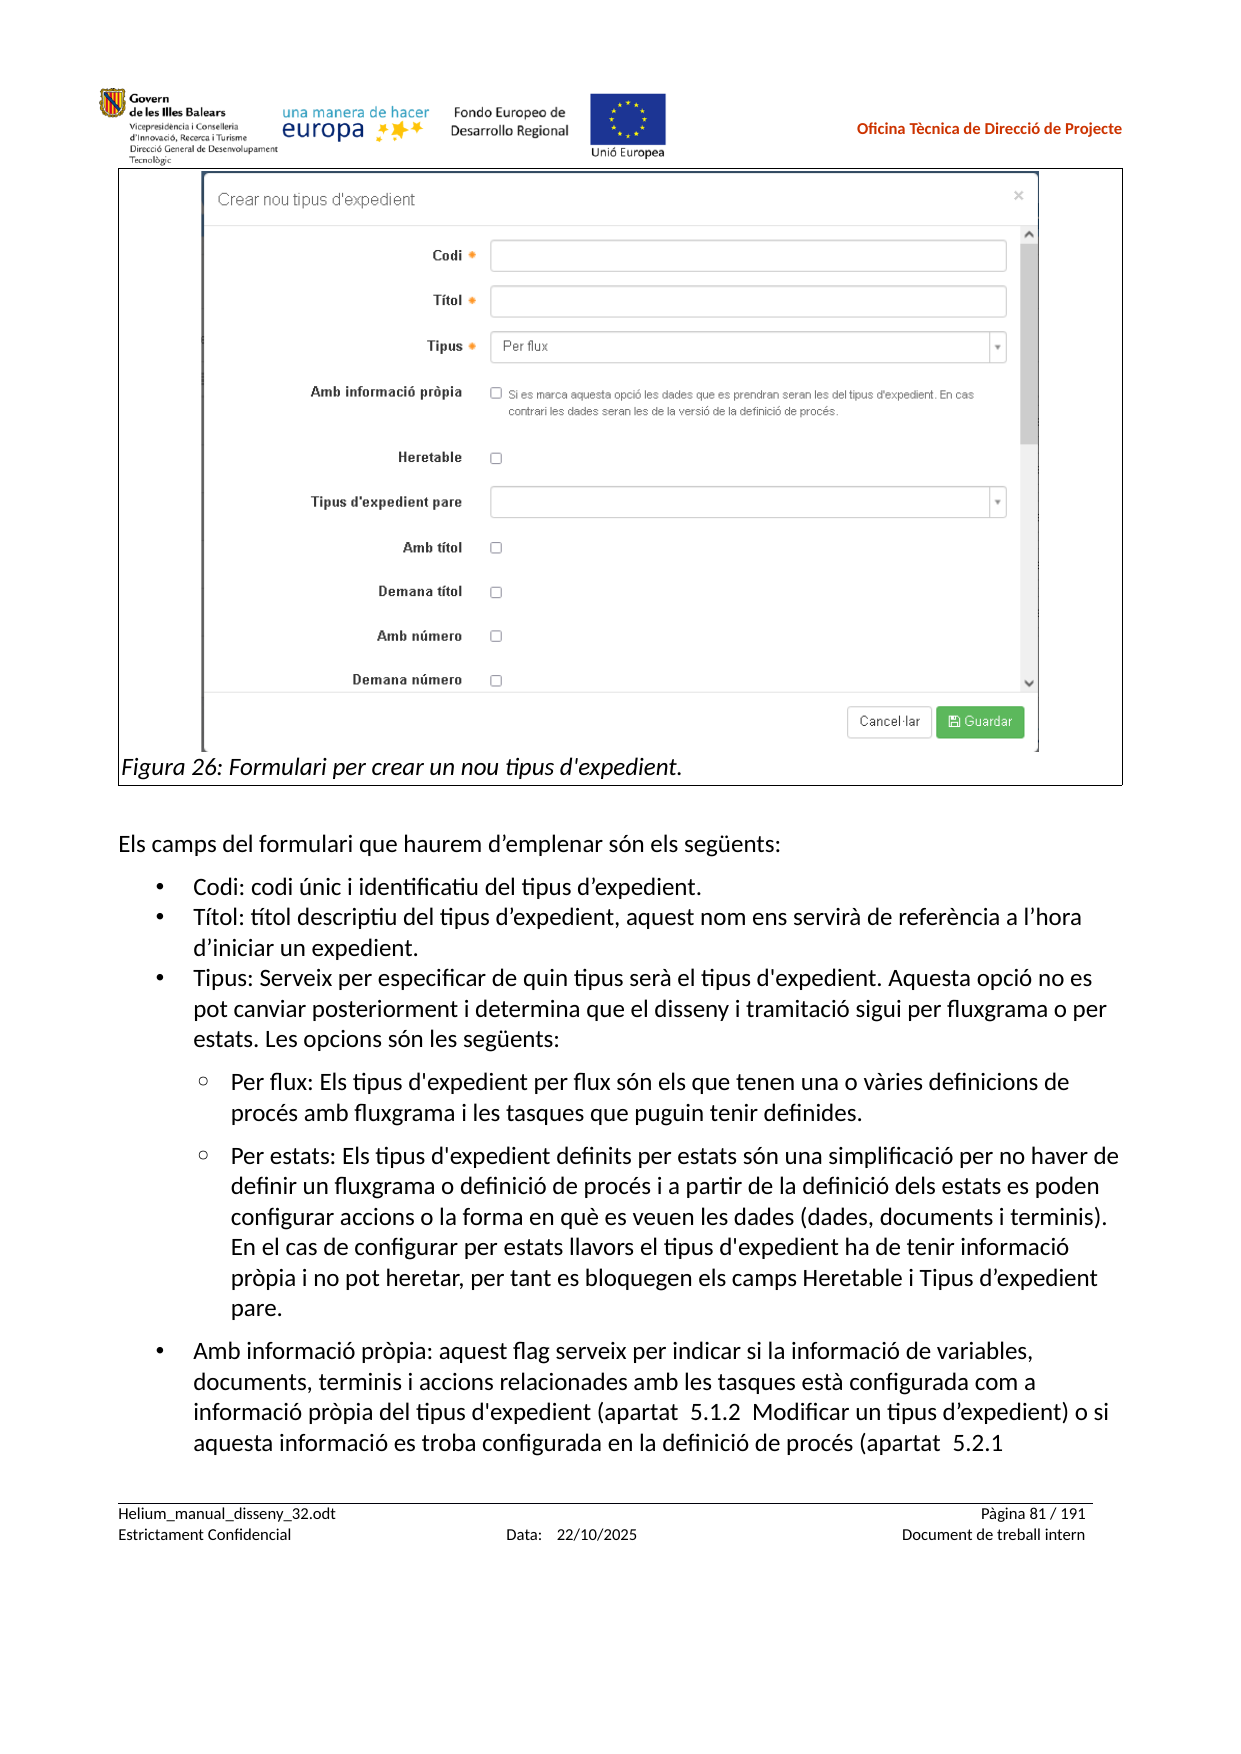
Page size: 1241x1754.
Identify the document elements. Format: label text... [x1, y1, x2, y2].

list Amb informació pròpia: aquest flag serveix per indicar si la informació de variables, documents, terminis i accions relacionades amb les tasques està configurada com a informació pròpia del tipus d'expedient (apartat 5.1.2 Modificar un tipus d’expedient) o si aquesta informació es troba configurada en la definició de procés (apartat 5.2.1 [156, 1336, 1122, 1458]
picture [99, 87, 668, 166]
list Tipus: Serveix per especificar de quin tipus serà el tipus d'expedient. Aquesta opció no es pot canviar posteriorment i determina que el disseny i tramitació sigui per fluxgrama o per estats. Les opcions són les següents: [156, 962, 1122, 1054]
list Títol: títol descriptiu del tipus d’expedient, aquest nom ens servirà de referència a l’hora d’iniciar un expedient. [156, 901, 1122, 962]
picture [201, 171, 1039, 752]
list Per flux: Els tipus d'expedient per flux són els que tenen una o vàries definicions de procés amb fluxgrama i les tasques que puguin tenir definides. [193, 1066, 1122, 1127]
list Per estats: Els tipus d'expedient definits per estats són una simplificació per no haver de definir un fluxgrama o definició de procés i a partir de la definició dels estats es poden configurar accions o la forma en què es veuen les dades (dades, documents i terminis). En el cas de configurar per estats llavors el tipus d'expedient ha de tenir informació pròpia i no pot heretar, per tant es bloquegen els camps Heretable i Tipus d’expedient pare. [193, 1140, 1122, 1323]
list Codi: codi únic i identificatiu del tipus d’expedient. [156, 871, 1122, 901]
text Els camps del formulari que haurem d’emplenar són els següents: [118, 828, 1122, 858]
text Figura 26: Formulari per crear un nou tipus d'expedient. [121, 752, 1119, 782]
